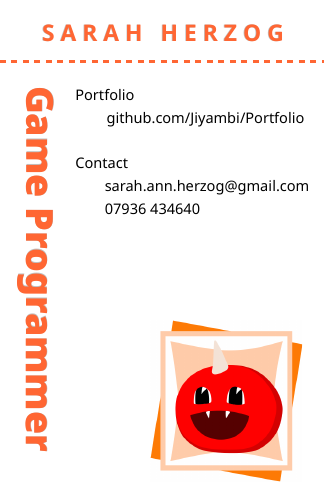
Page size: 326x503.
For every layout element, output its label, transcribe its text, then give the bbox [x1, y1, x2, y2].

text S A R A H H E R Z O G [0, 17, 326, 48]
picture [150, 320, 303, 482]
text Portfolio [75, 85, 326, 105]
text github.com/Jiyambi/Portfolio [106, 108, 326, 128]
text sarah.ann.herzog@gmail.com [104, 176, 326, 196]
text Contact [75, 153, 326, 173]
text 07936 434640 [104, 199, 326, 219]
